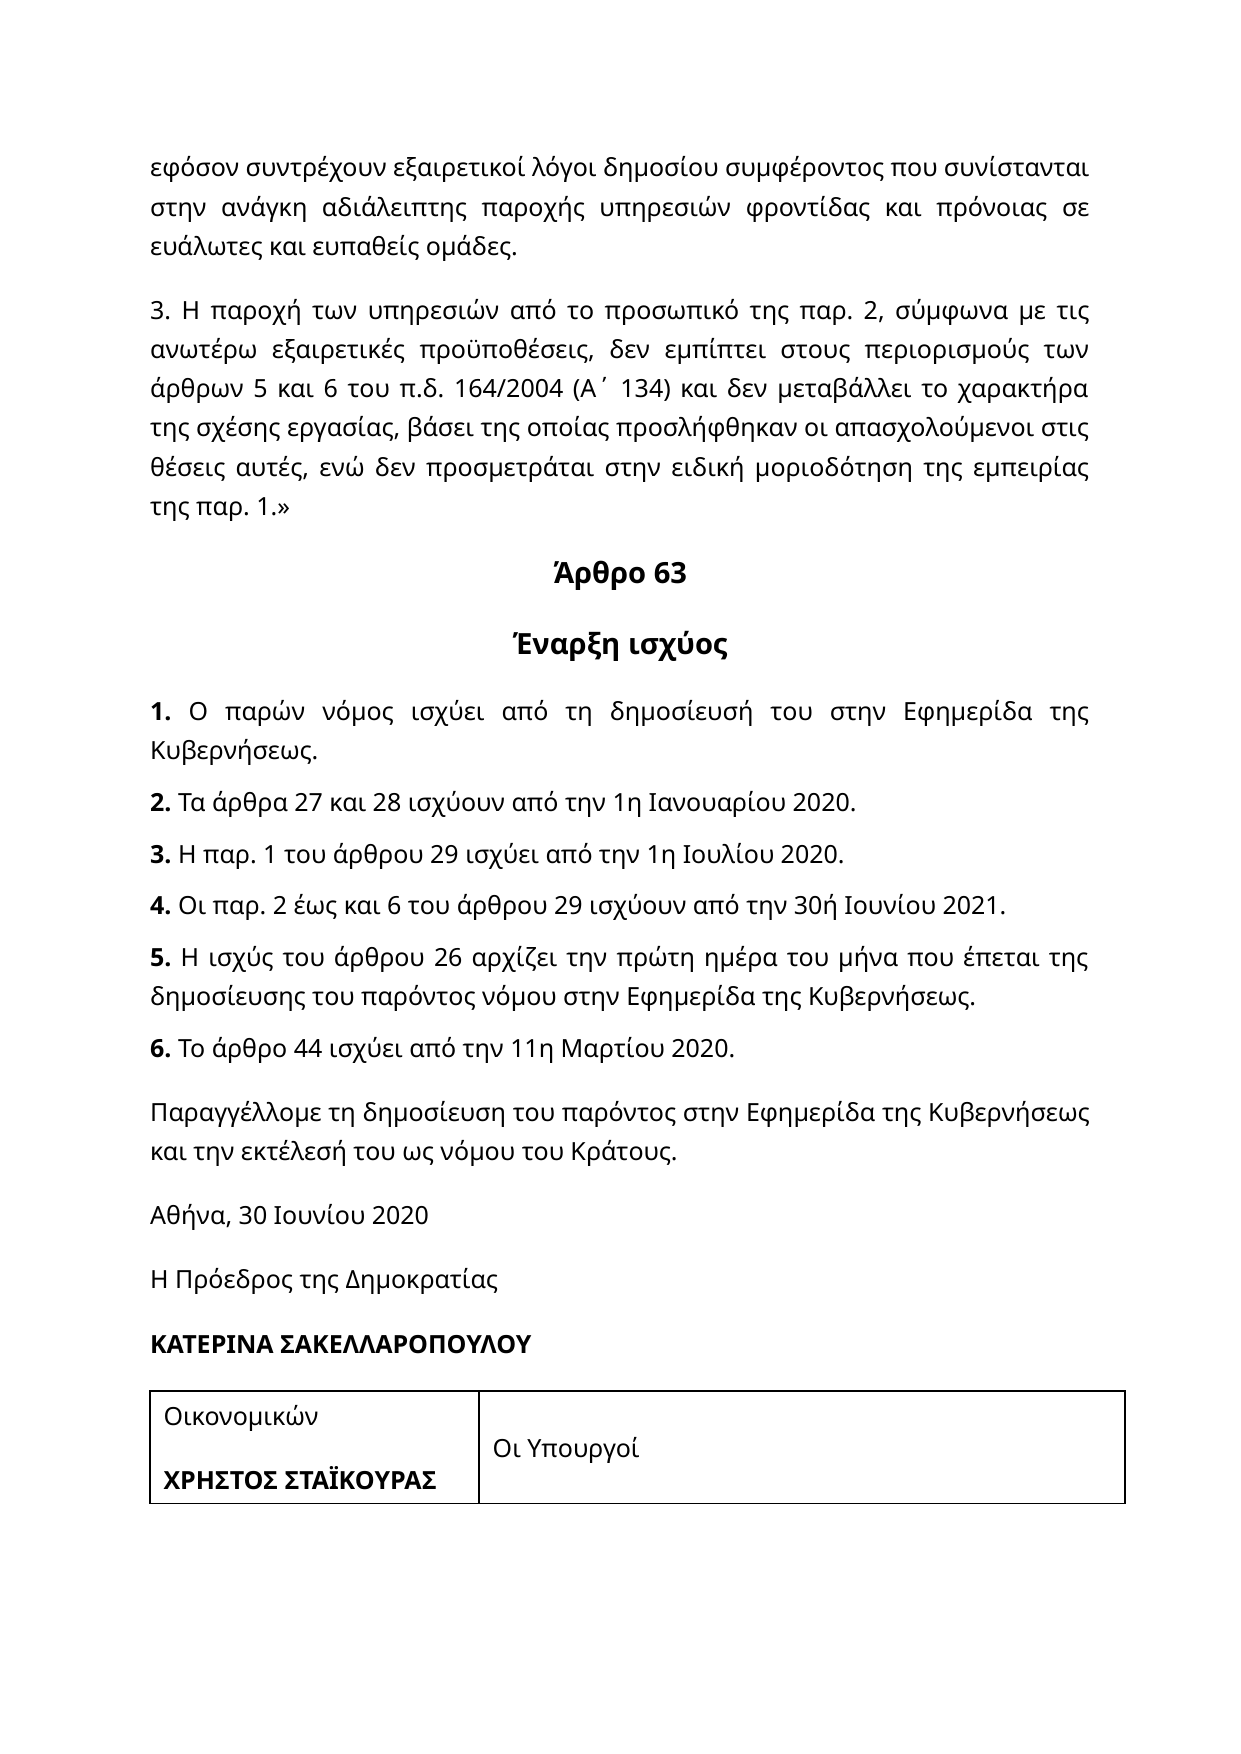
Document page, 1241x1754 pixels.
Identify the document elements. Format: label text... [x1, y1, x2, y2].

text Αθήνα, 30 Iουνίου 2020 [150, 1198, 1090, 1232]
text 2. Τα άρθρα 27 και 28 ισχύουν από την 1η Ιανουαρίου 2020. [150, 784, 1090, 819]
text 5. Η ισχύς του άρθρου 26 αρχίζει την πρώτη ημέρα του μήνα που έπεται της δημοσίευσης του παρόντος νόμου στην Εφημερίδα της Κυβερνήσεως. [150, 939, 1090, 1013]
table_header Οι Υπουργοί [480, 1392, 1124, 1503]
subtitle Έναρξη ισχύος [150, 623, 1090, 663]
text 3. Η παρ. 1 του άρθρου 29 ισχύει από την 1η Ιουλίου 2020. [150, 836, 1090, 870]
text Παραγγέλλομε τη δημοσίευση του παρόντος στην Εφημερίδα της Κυβερνήσεως και την εκτέλεσή του ως νόμου του Κράτους. [150, 1094, 1090, 1168]
text εφόσον συντρέχουν εξαιρετικοί λόγοι δημοσίου συμφέροντος που συνίστανται στην ανάγκη αδιάλειπτης παροχής υπηρεσιών φροντίδας και πρόνοιας σε ευάλωτες και ευπαθείς ομάδες. [150, 150, 1090, 262]
text ΚΑΤΕΡΙΝΑ ΣΑΚΕΛΛΑΡΟΠΟΥΛΟΥ [150, 1326, 1090, 1360]
subtitle Άρθρο 63 [150, 552, 1090, 592]
text Η Πρόεδρος της Δημοκρατίας [150, 1262, 1090, 1296]
text 3. Η παροχή των υπηρεσιών από το προσωπικό της παρ. 2, σύμφωνα με τις ανωτέρω εξαιρετικές προϋποθέσεις, δεν εμπίπτει στους περιορισμούς των άρθρων 5 και 6 του π.δ. 164/2004 (A΄ 134) και δεν μεταβάλλει το χαρακτήρα της σχέσης εργασίας, βάσει της οποίας προσλήφθηκαν οι απασχολούμενοι στις θέσεις αυτές, ενώ δεν προσμετράται στην ειδική μοριοδότηση της εμπειρίας της παρ. 1.» [150, 292, 1090, 522]
text 6. Το άρθρο 44 ισχύει από την 11η Μαρτίου 2020. [150, 1030, 1090, 1064]
table_header Οικονομικών ΧΡΗΣΤΟΣ ΣΤΑΪΚΟΥΡΑΣ [151, 1392, 478, 1503]
text 4. Οι παρ. 2 έως και 6 του άρθρου 29 ισχύουν από την 30ή Ιουνίου 2021. [150, 888, 1090, 922]
text 1. Ο παρών νόμος ισχύει από τη δημοσίευσή του στην Εφημερίδα της Κυβερνήσεως. [150, 694, 1090, 767]
